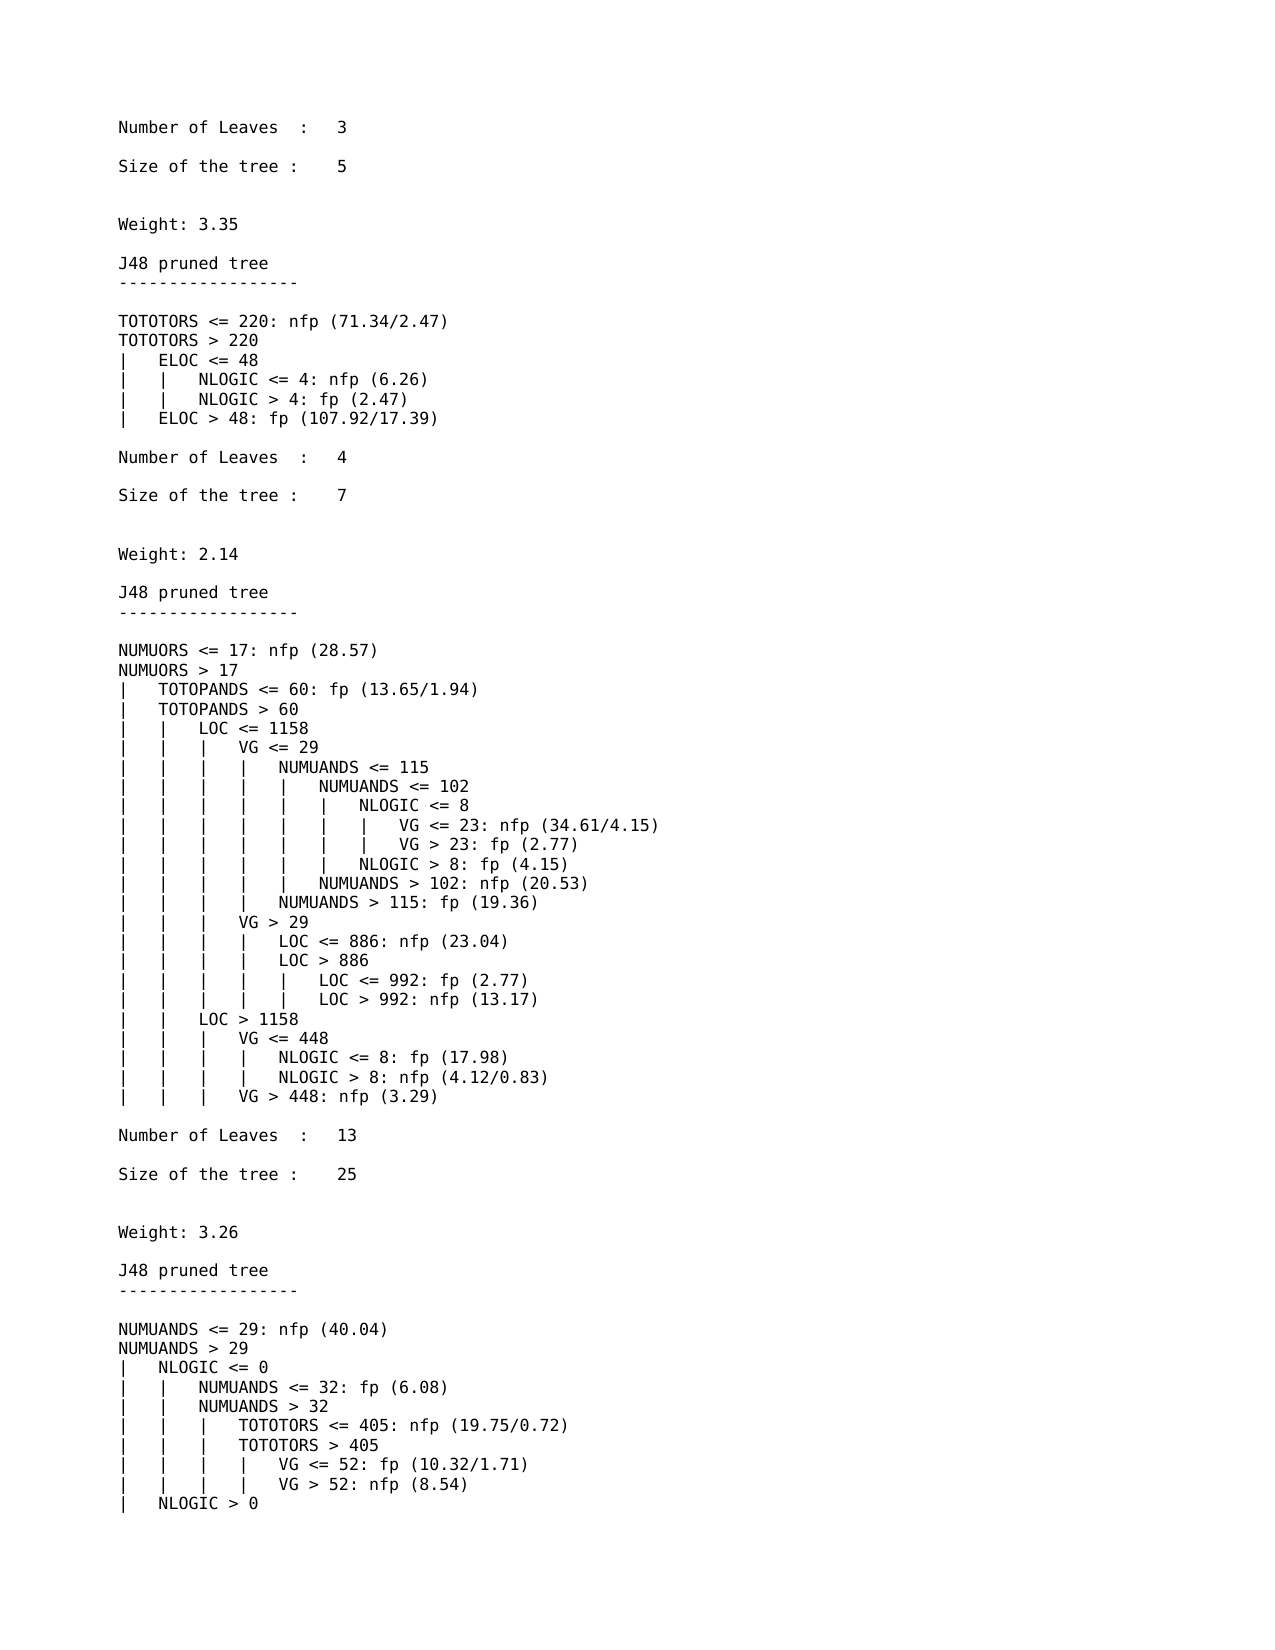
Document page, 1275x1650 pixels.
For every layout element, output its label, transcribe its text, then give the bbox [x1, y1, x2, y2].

text | NLOGIC > 0 [118, 1494, 1157, 1513]
text | | | | NLOGIC <= 8: fp (17.98) [118, 1048, 1157, 1067]
text | | | VG > 29 [118, 912, 1157, 932]
text | ELOC <= 48 [118, 351, 1157, 370]
text | | | | NLOGIC > 8: nfp (4.12/0.83) [118, 1067, 1157, 1087]
text | | NLOGIC <= 4: nfp (6.26) [118, 370, 1157, 389]
text | | | VG > 448: nfp (3.29) [118, 1087, 1157, 1106]
text ------------------ [118, 273, 1157, 292]
text | | NUMUANDS > 32 [118, 1397, 1157, 1416]
text | ELOC > 48: fp (107.92/17.39) [118, 409, 1157, 428]
text | | LOC <= 1158 [118, 719, 1157, 738]
text | TOTOPANDS > 60 [118, 699, 1157, 719]
text | | | | | | NLOGIC <= 8 [118, 796, 1157, 816]
text J48 pruned tree [118, 254, 1157, 273]
text | | LOC > 1158 [118, 1009, 1157, 1029]
text | | NLOGIC > 4: fp (2.47) [118, 389, 1157, 409]
text Size of the tree : 25 [118, 1164, 1157, 1184]
text | | | | | | NLOGIC > 8: fp (4.15) [118, 854, 1157, 874]
text J48 pruned tree [118, 1261, 1157, 1281]
text | | | | NUMUANDS <= 115 [118, 757, 1157, 777]
text ------------------ [118, 602, 1157, 622]
text NUMUORS <= 17: nfp (28.57) [118, 641, 1157, 661]
text | | | | | LOC <= 992: fp (2.77) [118, 971, 1157, 990]
text Number of Leaves : 4 [118, 447, 1157, 467]
text Weight: 2.14 [118, 544, 1157, 564]
text | | | TOTOTORS <= 405: nfp (19.75/0.72) [118, 1416, 1157, 1436]
text | | | | NUMUANDS > 115: fp (19.36) [118, 893, 1157, 912]
text Size of the tree : 7 [118, 486, 1157, 506]
text | | | | | | | VG <= 23: nfp (34.61/4.15) [118, 816, 1157, 835]
text | | | | VG <= 52: fp (10.32/1.71) [118, 1455, 1157, 1474]
text | TOTOPANDS <= 60: fp (13.65/1.94) [118, 680, 1157, 699]
text NUMUANDS > 29 [118, 1339, 1157, 1358]
text NUMUANDS <= 29: nfp (40.04) [118, 1319, 1157, 1339]
text Weight: 3.35 [118, 215, 1157, 234]
text Number of Leaves : 13 [118, 1126, 1157, 1145]
text | | | VG <= 448 [118, 1029, 1157, 1048]
text | | | VG <= 29 [118, 738, 1157, 757]
text J48 pruned tree [118, 583, 1157, 602]
text TOTOTORS > 220 [118, 331, 1157, 351]
text TOTOTORS <= 220: nfp (71.34/2.47) [118, 312, 1157, 331]
text | NLOGIC <= 0 [118, 1358, 1157, 1377]
text | | NUMUANDS <= 32: fp (6.08) [118, 1377, 1157, 1397]
text | | | | | NUMUANDS <= 102 [118, 777, 1157, 796]
text ------------------ [118, 1281, 1157, 1300]
text | | | TOTOTORS > 405 [118, 1436, 1157, 1455]
text | | | | VG > 52: nfp (8.54) [118, 1474, 1157, 1494]
text | | | | | | | VG > 23: fp (2.77) [118, 835, 1157, 854]
text | | | | | LOC > 992: nfp (13.17) [118, 990, 1157, 1009]
text Size of the tree : 5 [118, 157, 1157, 176]
text NUMUORS > 17 [118, 661, 1157, 680]
text | | | | LOC <= 886: nfp (23.04) [118, 932, 1157, 951]
text | | | | LOC > 886 [118, 951, 1157, 971]
text | | | | | NUMUANDS > 102: nfp (20.53) [118, 874, 1157, 893]
text Number of Leaves : 3 [118, 118, 1157, 137]
text Weight: 3.26 [118, 1222, 1157, 1242]
